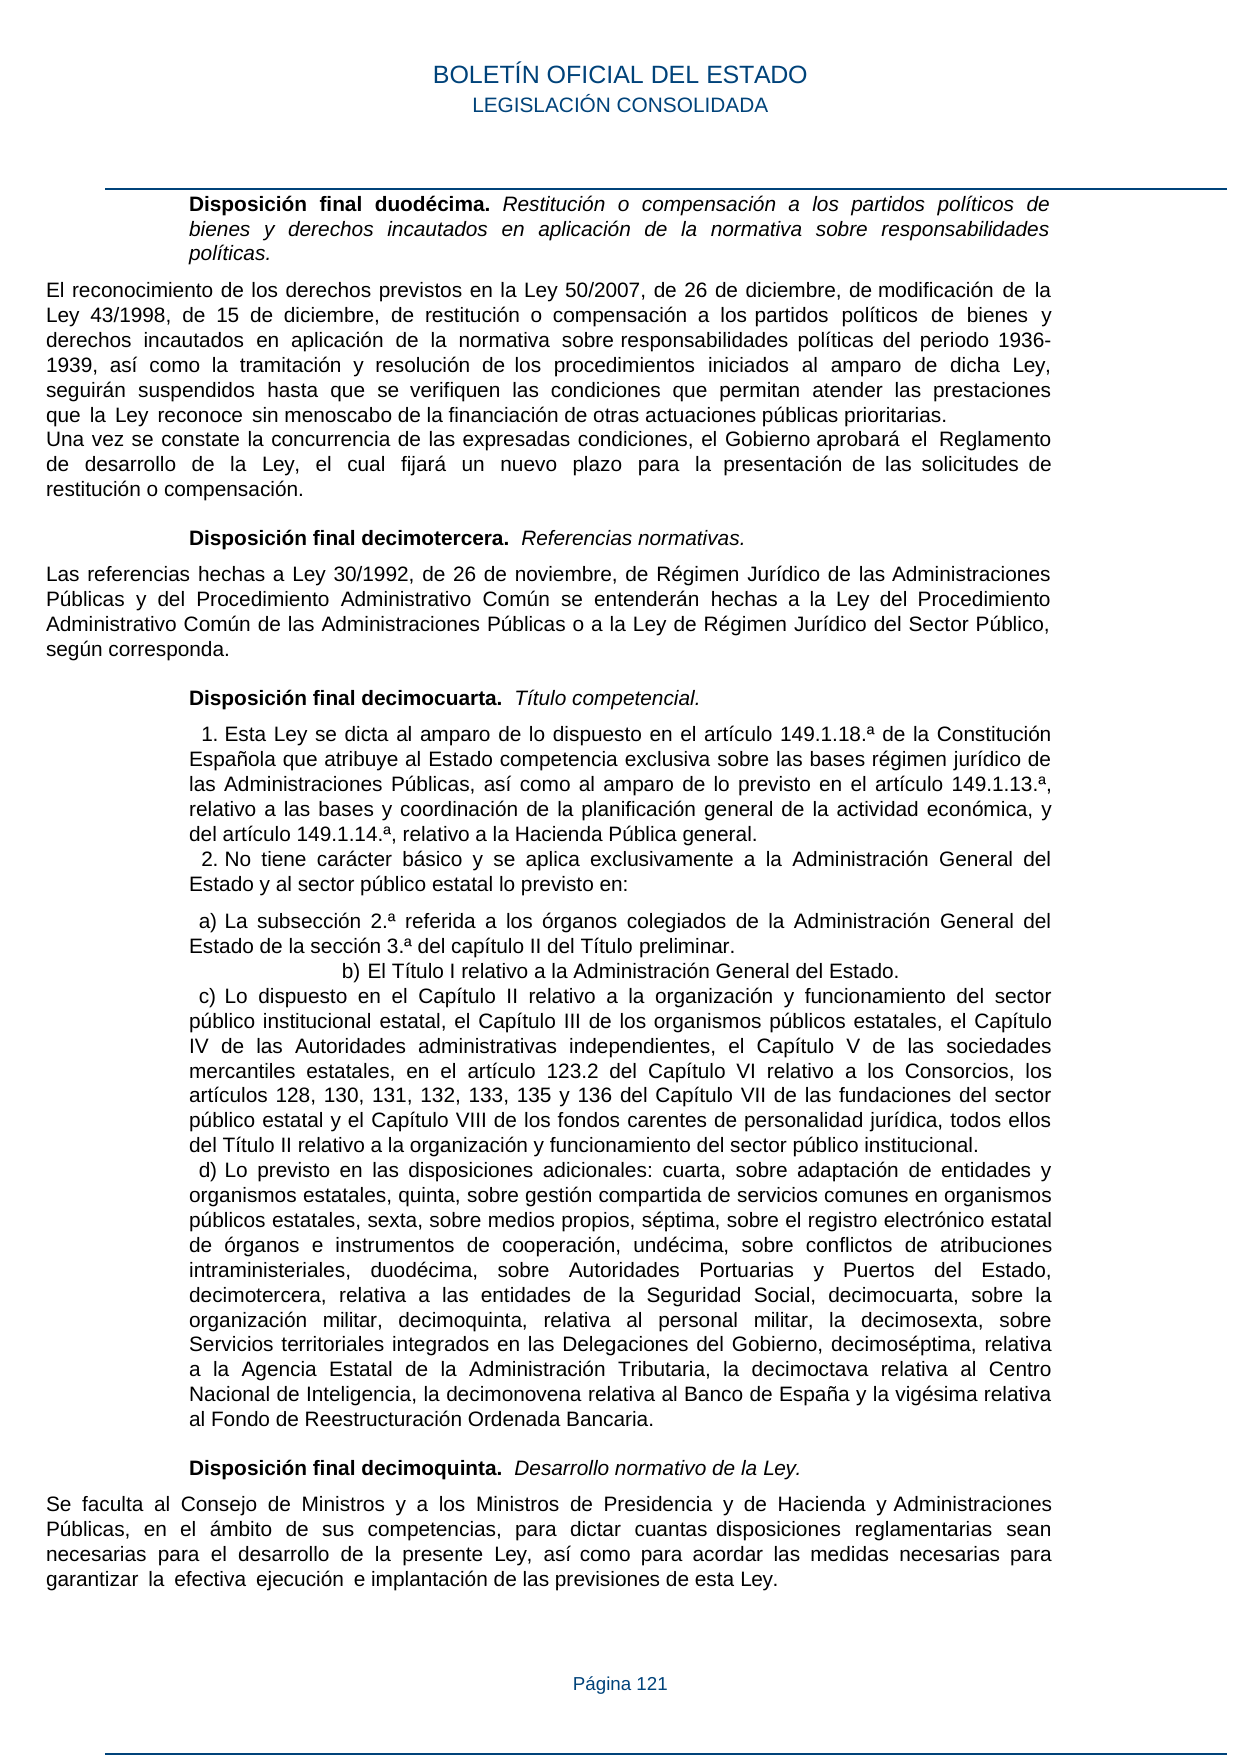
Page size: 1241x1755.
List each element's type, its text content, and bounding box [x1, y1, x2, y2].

list Lo dispuesto en el Capítulo II relativo a la organización y funcionamiento del sector público institucional estatal, el Capítulo III de los organismos públicos estatales, el Capítulo IV de las Autoridades administrativas independientes, el Capítulo V de las sociedades mercantiles estatales, en el artículo 123.2 del Capítulo VI relativo a los Consorcios, los artículos 128, 130, 131, 132, 133, 135 y 136 del Capítulo VII de las fundaciones del sector público estatal y el Capítulo VIII de los fondos carentes de personalidad jurídica, todos ellos del Título II relativo a la organización y funcionamiento del sector público institucional. [163, 984, 1052, 1157]
list El Título I relativo a la Administración General del Estado. [342, 959, 1195, 983]
list Esta Ley se dicta al amparo de lo dispuesto en el artículo 149.1.18.ª de la Constitución Española que atribuye al Estado competencia exclusiva sobre las bases régimen jurídico de las Administraciones Públicas, así como al amparo de lo previsto en el artículo 149.1.13.ª, relativo a las bases y coordinación de la planificación general de la actividad económica, y del artículo 149.1.14.ª, relativo a la Hacienda Pública general. [166, 722, 1052, 846]
text Una vez se constate la concurrencia de las expresadas condiciones, el Gobierno aprobará el Reglamento de desarrollo de la Ley, el cual fijará un nuevo plazo para la presentación de las solicitudes de restitución o compensación. [46, 427, 1052, 501]
text Las referencias hechas a Ley 30/1992, de 26 de noviembre, de Régimen Jurídico de las Administraciones Públicas y del Procedimiento Administrativo Común se entenderán hechas a la Ley del Procedimiento Administrativo Común de las Administraciones Públicas o a la Ley de Régimen Jurídico del Sector Público, según corresponda. [46, 562, 1052, 661]
text [189, 176, 1052, 188]
text El reconocimiento de los derechos previstos en la Ley 50/2007, de 26 de diciembre, de modificación de la Ley 43/1998, de 15 de diciembre, de restitución o compensación a los partidos políticos de bienes y derechos incautados en aplicación de la normativa sobre responsabilidades políticas del periodo 1936-1939, así como la tramitación y resolución de los procedimientos iniciados al amparo de dicha Ley, seguirán suspendidos hasta que se verifiquen las condiciones que permitan atender las prestaciones que la Ley reconoce sin menoscabo de la financiación de otras actuaciones públicas prioritarias. [46, 278, 1052, 426]
text Se faculta al Consejo de Ministros y a los Ministros de Presidencia y de Hacienda y Administraciones Públicas, en el ámbito de sus competencias, para dictar cuantas disposiciones reglamentarias sean necesarias para el desarrollo de la presente Ley, así como para acordar las medidas necesarias para garantizar la efectiva ejecución e implantación de las previsiones de esta Ley. [46, 1492, 1052, 1591]
text Disposición final decimotercera. Referencias normativas. [189, 526, 1195, 549]
list No tiene carácter básico y se aplica exclusivamente a la Administración General del Estado y al sector público estatal lo previsto en: [166, 847, 1052, 896]
list Lo previsto en las disposiciones adicionales: cuarta, sobre adaptación de entidades y organismos estatales, quinta, sobre gestión compartida de servicios comunes en organismos públicos estatales, sexta, sobre medios propios, séptima, sobre el registro electrónico estatal de órganos e instrumentos de cooperación, undécima, sobre conflictos de atribuciones intraministeriales, duodécima, sobre Autoridades Portuarias y Puertos del Estado, decimotercera, relativa a las entidades de la Seguridad Social, decimocuarta, sobre la organización militar, decimoquinta, relativa al personal militar, la decimosexta, sobre Servicios territoriales integrados en las Delegaciones del Gobierno, decimoséptima, relativa a la Agencia Estatal de la Administración Tributaria, la decimoctava relativa al Centro Nacional de Inteligencia, la decimonovena relativa al Banco de España y la vigésima relativa al Fondo de Reestructuración Ordenada Bancaria. [163, 1158, 1052, 1431]
text Disposición final duodécima. Restitución o compensación a los partidos políticos de bienes y derechos incautados en aplicación de la normativa sobre responsabilidades políticas. [189, 190, 1052, 265]
text Disposición final decimoquinta. Desarrollo normativo de la Ley. [189, 1455, 1195, 1479]
text Disposición final decimocuarta. Título competencial. [189, 685, 1195, 709]
list La subsección 2.ª referida a los órganos colegiados de la Administración General del Estado de la sección 3.ª del capítulo II del Título preliminar. [163, 909, 1052, 958]
